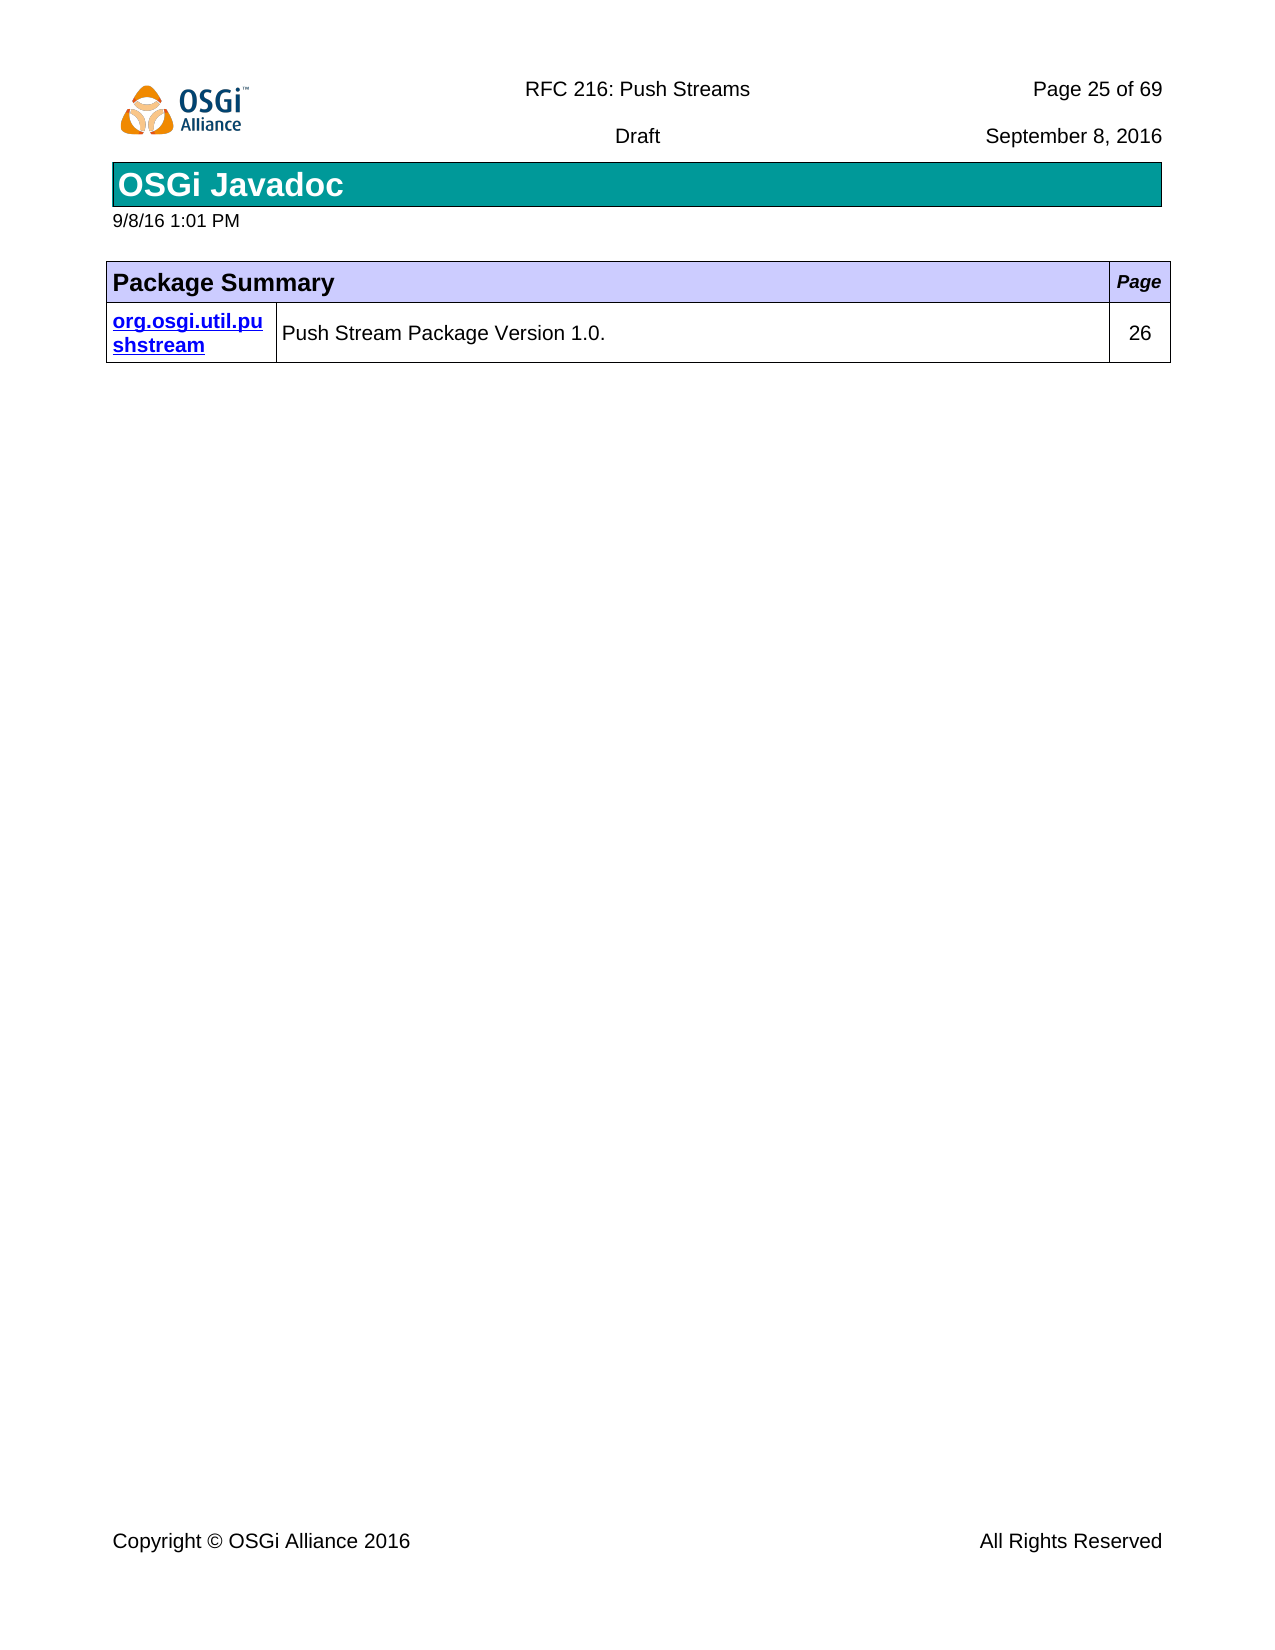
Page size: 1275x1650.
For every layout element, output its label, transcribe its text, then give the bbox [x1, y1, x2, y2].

table_header Page [1110, 262, 1170, 302]
text 9/8/16 1:01 PM [112, 210, 1162, 232]
table_cell Push Stream Package Version 1.0. [277, 303, 1109, 362]
table_header Package Summary [107, 262, 1109, 302]
subtitle OSGi Javadoc [114, 163, 1161, 206]
table_cell org.osgi.util.pushstream [107, 303, 276, 362]
picture [113, 78, 257, 142]
table_cell [1110, 303, 1170, 362]
